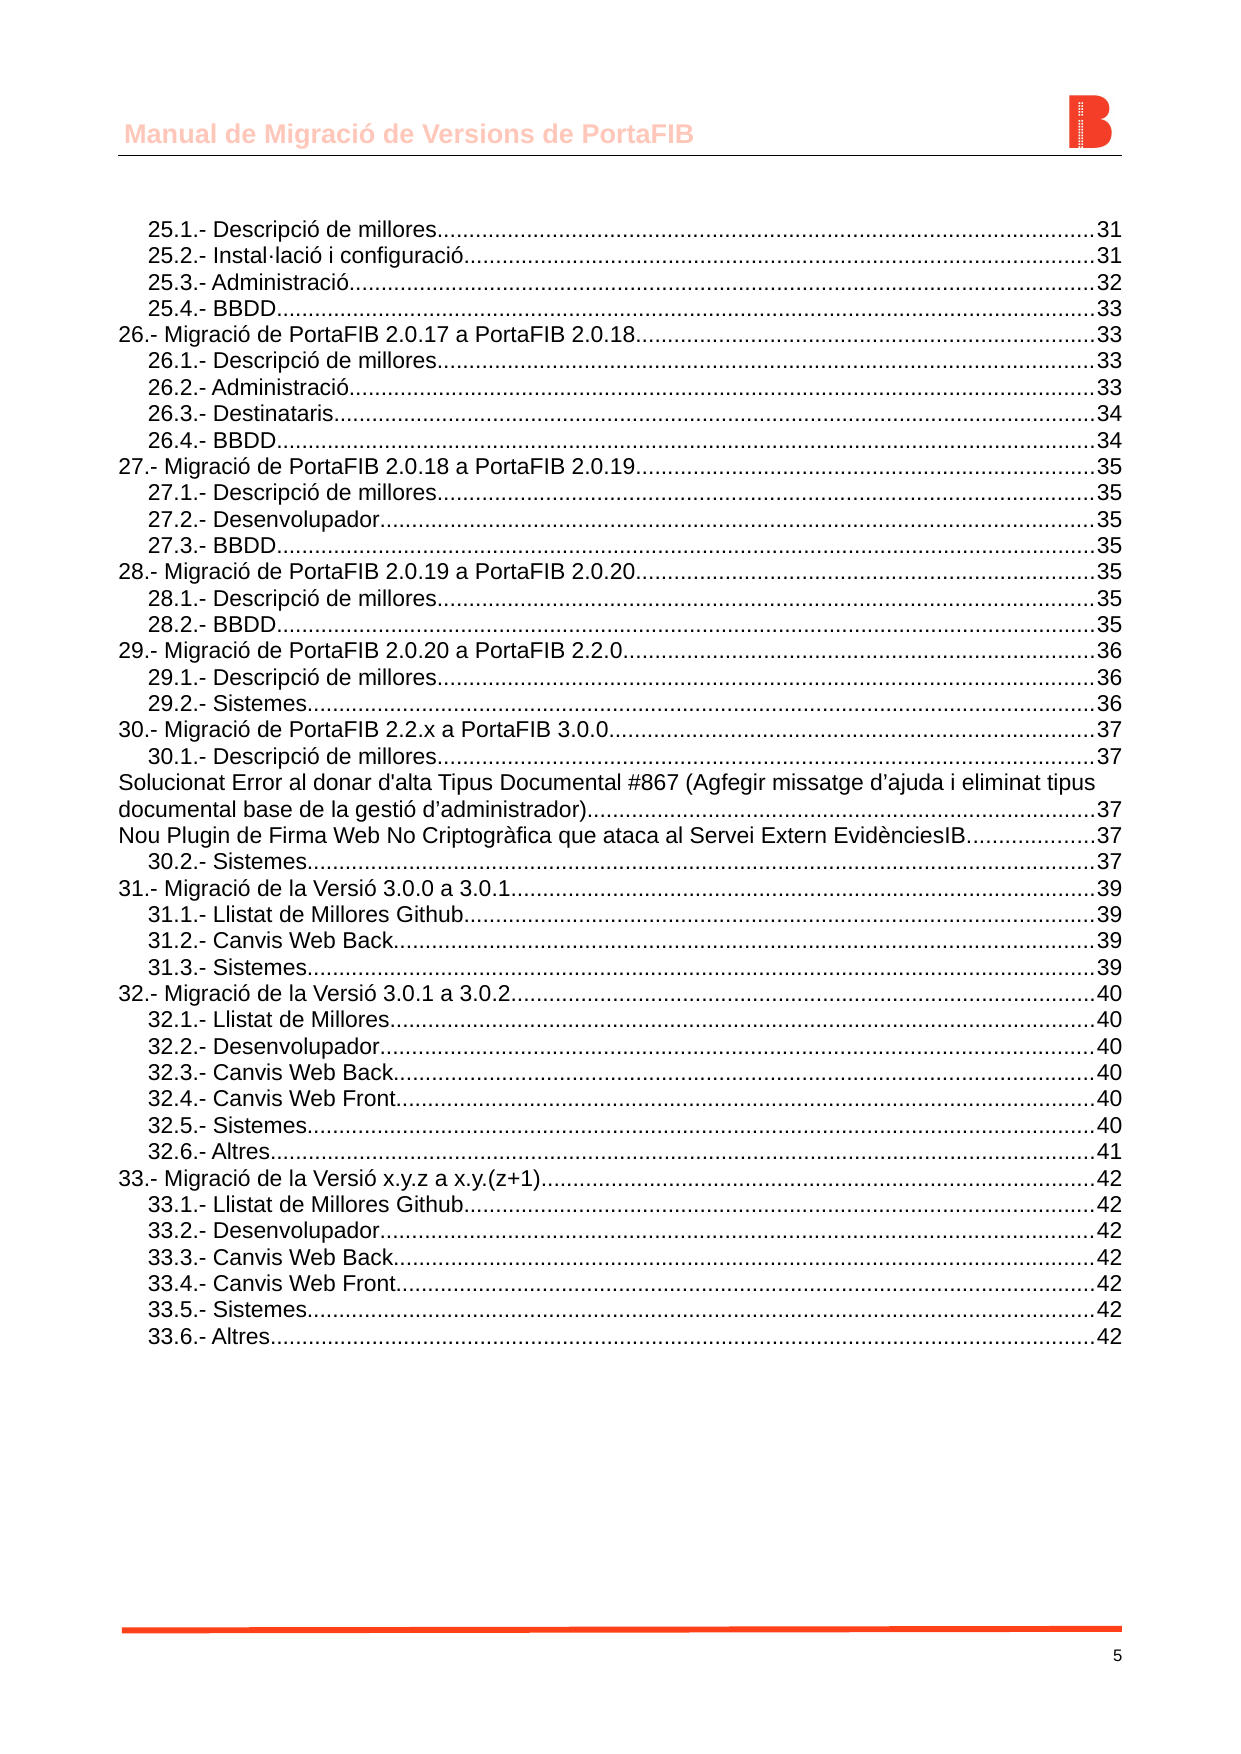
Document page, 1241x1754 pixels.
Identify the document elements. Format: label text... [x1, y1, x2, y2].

text 25.2.- Instal·lació i configuració 31 [148, 242, 1122, 268]
text Solucionat Error al donar d'alta Tipus Documental #867 (Agfegir missatge d’ajuda i eliminat tipus documental base de la gestió d’administrador) 37 [118, 769, 1122, 822]
text 30.1.- Descripció de millores 37 [148, 743, 1122, 769]
text 30.2.- Sistemes 37 [148, 848, 1122, 874]
text 25.1.- Descripció de millores 31 [148, 216, 1122, 242]
picture [1063, 94, 1117, 150]
text 26.2.- Administració 33 [148, 374, 1122, 400]
text 27.- Migració de PortaFIB 2.0.18 a PortaFIB 2.0.19 35 [118, 453, 1122, 479]
text 28.1.- Descripció de millores 35 [148, 585, 1122, 611]
text 28.2.- BBDD 35 [148, 611, 1122, 637]
text 32.1.- Llistat de Millores 40 [148, 1006, 1122, 1033]
text 32.3.- Canvis Web Back 40 [148, 1059, 1122, 1085]
text 29.1.- Descripció de millores 36 [148, 664, 1122, 690]
text Nou Plugin de Firma Web No Criptogràfica que ataca al Servei Extern EvidènciesIB. 37 [118, 822, 1122, 848]
text 32.6.- Altres 41 [148, 1138, 1122, 1164]
text 31.1.- Llistat de Millores Github 39 [148, 901, 1122, 927]
text 33.6.- Altres 42 [148, 1323, 1122, 1349]
text 29.- Migració de PortaFIB 2.0.20 a PortaFIB 2.2.0 36 [118, 637, 1122, 664]
text 30.- Migració de PortaFIB 2.2.x a PortaFIB 3.0.0 37 [118, 716, 1122, 743]
text 26.4.- BBDD 34 [148, 427, 1122, 453]
text 33.4.- Canvis Web Front 42 [148, 1270, 1122, 1296]
text 32.- Migració de la Versió 3.0.1 a 3.0.2 40 [118, 980, 1122, 1006]
text 33.- Migració de la Versió x.y.z a x.y.(z+1) 42 [118, 1164, 1122, 1191]
text 26.3.- Destinataris 34 [148, 400, 1122, 427]
text 33.1.- Llistat de Millores Github 42 [148, 1191, 1122, 1217]
text 33.3.- Canvis Web Back 42 [148, 1243, 1122, 1270]
text 31.- Migració de la Versió 3.0.0 a 3.0.1 39 [118, 874, 1122, 901]
text 31.2.- Canvis Web Back 39 [148, 927, 1122, 954]
text 32.5.- Sistemes 40 [148, 1112, 1122, 1138]
text 26.- Migració de PortaFIB 2.0.17 a PortaFIB 2.0.18 33 [118, 321, 1122, 347]
text 31.3.- Sistemes 39 [148, 954, 1122, 980]
text 28.- Migració de PortaFIB 2.0.19 a PortaFIB 2.0.20 35 [118, 558, 1122, 585]
text 25.4.- BBDD 33 [148, 295, 1122, 321]
text 33.2.- Desenvolupador 42 [148, 1217, 1122, 1243]
text 33.5.- Sistemes 42 [148, 1296, 1122, 1323]
text 32.4.- Canvis Web Front 40 [148, 1085, 1122, 1112]
text 27.3.- BBDD 35 [148, 532, 1122, 558]
text 27.1.- Descripció de millores 35 [148, 479, 1122, 506]
text 29.2.- Sistemes 36 [148, 690, 1122, 716]
text 26.1.- Descripció de millores 33 [148, 347, 1122, 374]
text 27.2.- Desenvolupador 35 [148, 506, 1122, 532]
text 25.3.- Administració 32 [148, 268, 1122, 295]
text 32.2.- Desenvolupador 40 [148, 1033, 1122, 1059]
